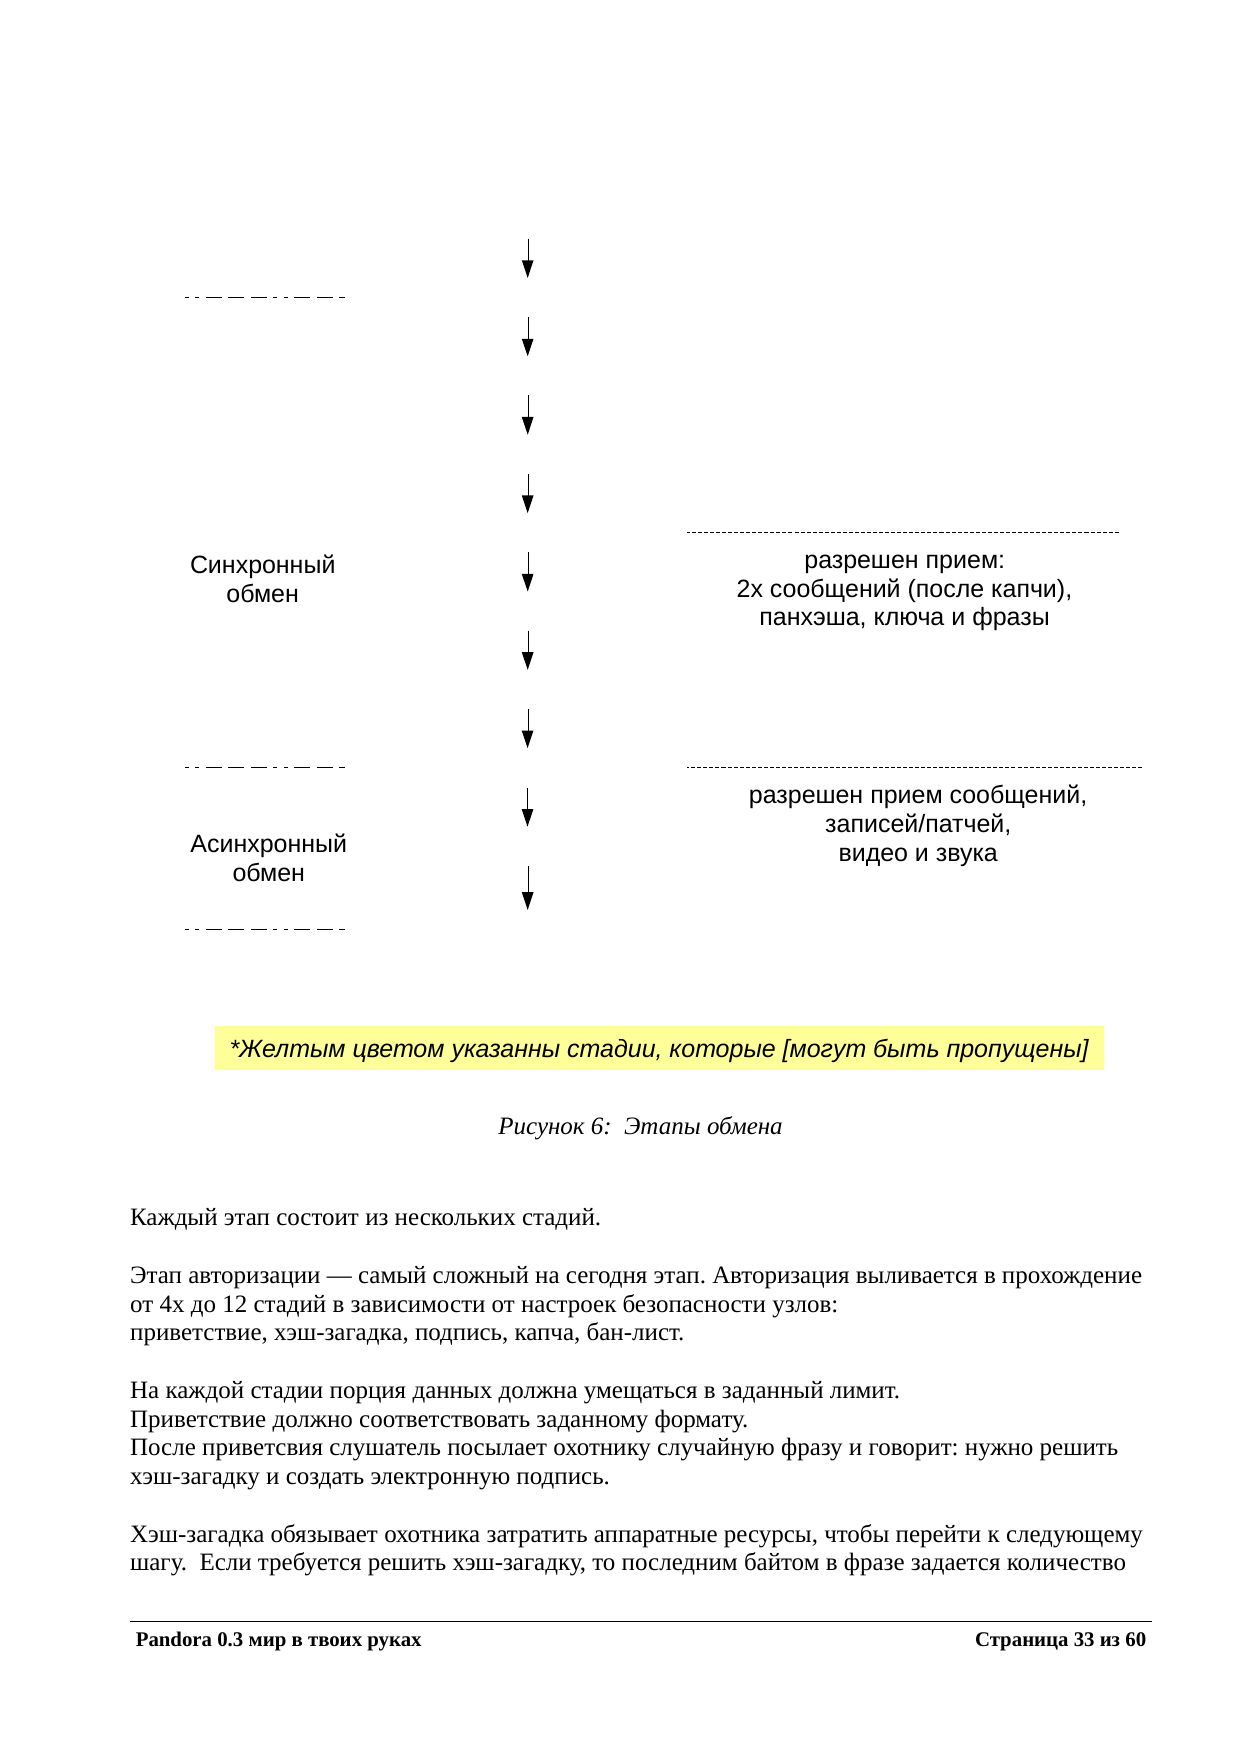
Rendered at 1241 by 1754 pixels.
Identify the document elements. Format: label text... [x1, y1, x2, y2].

text приветствие, хэш-загадка, подпись, капча, бан-лист. [130, 1317, 1152, 1346]
text Приветствие должно соответствовать заданному формату. [130, 1404, 1152, 1432]
text Рисунок 6: Этапы обмена [127, 1111, 1155, 1140]
text Каждый этап состоит из нескольких стадий. [130, 1202, 1152, 1231]
text Этап авторизации — самый сложный на сегодня этап. Авторизация выливается в прохождение от 4х до 12 стадий в зависимости от настроек безопасности узлов: [130, 1260, 1152, 1317]
text На каждой стадии порция данных должна умещаться в заданный лимит. [130, 1375, 1152, 1404]
text Хэш-загадка обязывает охотника затратить аппаратные ресурсы, чтобы перейти к следующему шагу. Если требуется решить хэш-загадку, то последним байтом в фразе задается количество [130, 1519, 1152, 1576]
text После приветсвия слушатель посылает охотнику случайную фразу и говорит: нужно решить хэш-загадку и создать электронную подпись. [130, 1432, 1152, 1490]
